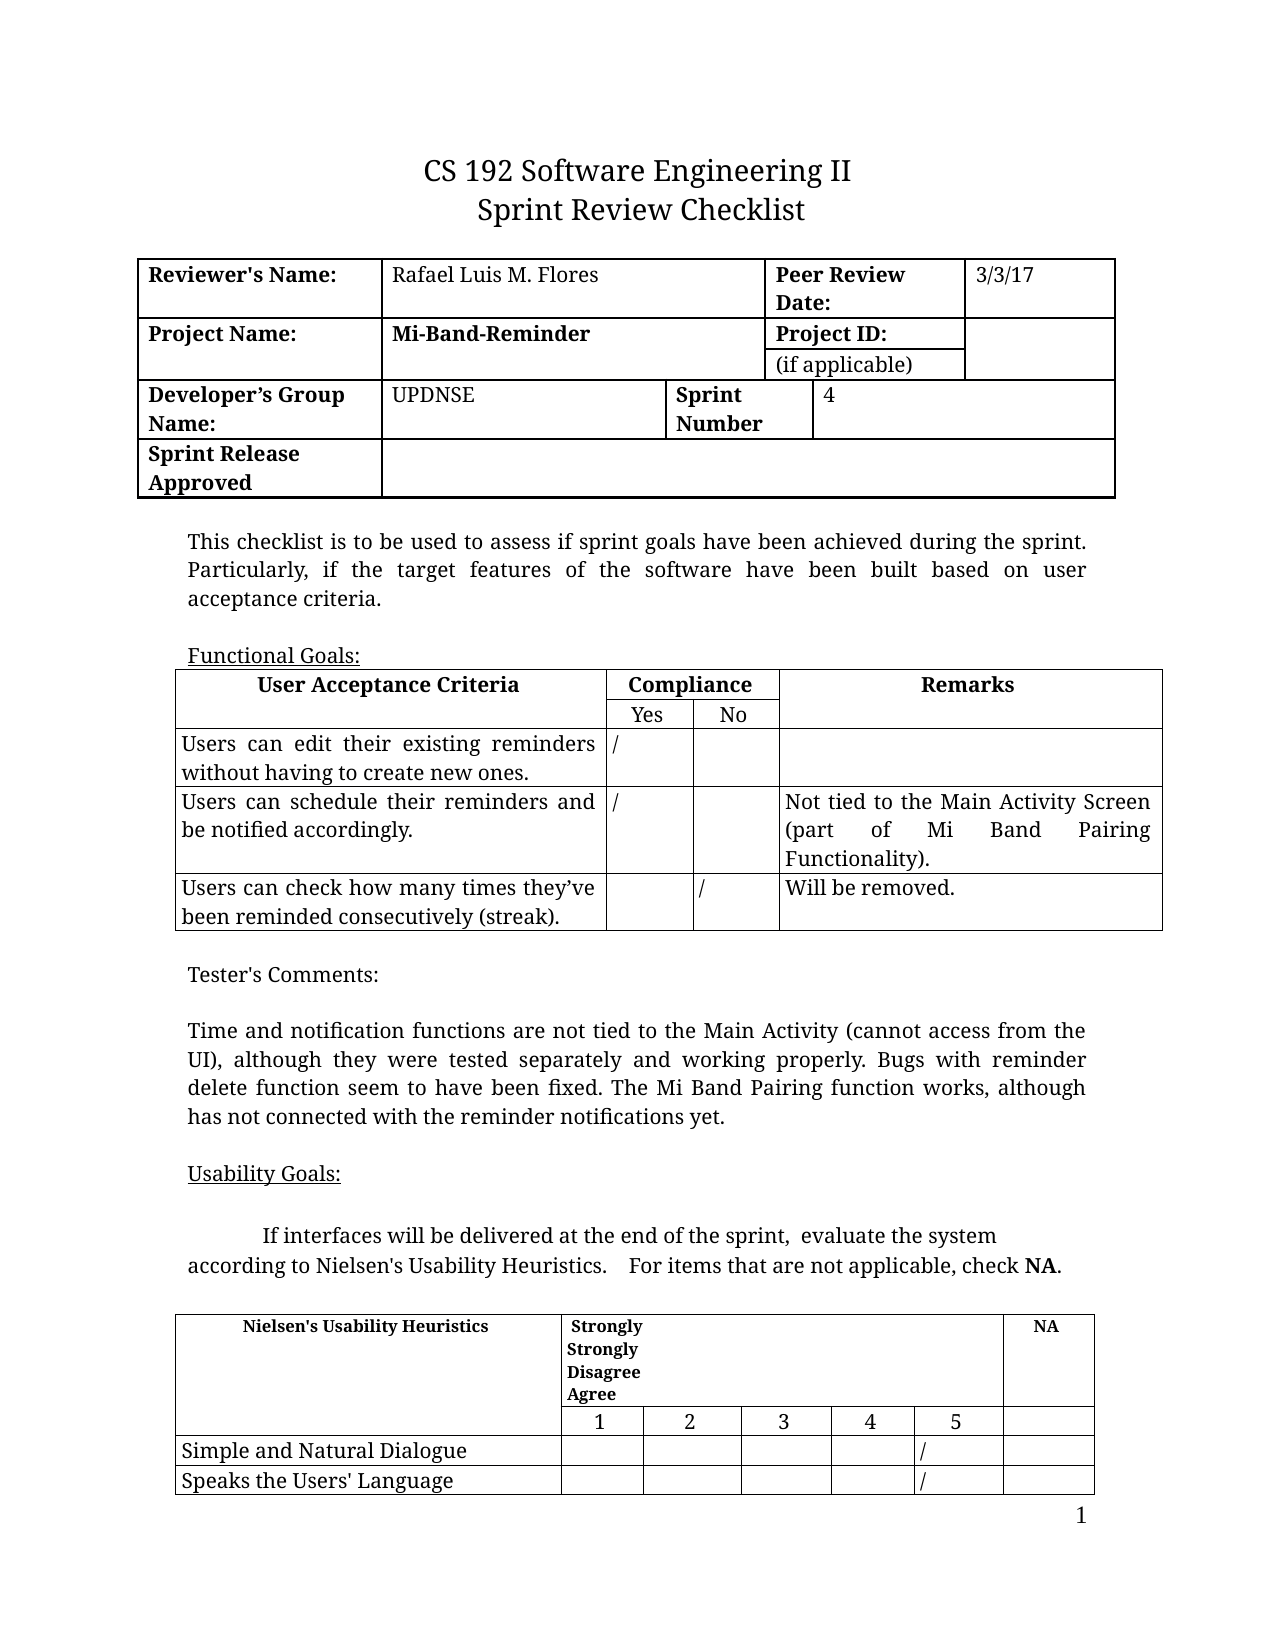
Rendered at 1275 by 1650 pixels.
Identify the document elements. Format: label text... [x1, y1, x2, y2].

text CS 192 Software Engineering II [187, 150, 1087, 190]
table_cell [1004, 1466, 1094, 1494]
table_cell Mi-Band-Reminder [383, 319, 764, 378]
table_cell 2 [644, 1407, 741, 1435]
table_header NA [1004, 1315, 1094, 1406]
text Usability Goals: [187, 1159, 1087, 1187]
table_cell Simple and Natural Dialogue [176, 1436, 561, 1465]
table_cell Sprint Release Approved [139, 440, 381, 496]
table_cell 4 [814, 381, 1114, 437]
table_cell [644, 1466, 741, 1494]
table_cell No [694, 700, 779, 728]
text Functional Goals: [187, 641, 1087, 669]
text This checklist is to be used to assess if sprint goals have been achieved during the sprint. Particularly, if the target features of the software have been built based on user acceptance criteria. [187, 527, 1087, 612]
table_cell Yes [607, 700, 693, 728]
table_header Compliance [607, 670, 779, 699]
table_cell Project ID: [766, 319, 964, 348]
table_cell Users can edit their existing reminders without having to create new ones. [176, 729, 606, 786]
table_cell / [915, 1436, 1003, 1465]
text Time and notification functions are not tied to the Main Activity (cannot access from the UI), although they were tested separately and working properly. Bugs with reminder delete function seem to have been fixed. The Mi Band Pairing function works, although has not connected with the reminder notifications yet. [187, 1017, 1087, 1130]
subtitle If interfaces will be delivered at the end of the sprint, evaluate the system according to Nielsen's Usability Heuristics. For items that are not applicable, check NA. [187, 1212, 1087, 1279]
table_cell / [694, 874, 779, 930]
table_header 3/3/17 [966, 260, 1114, 317]
table_cell 1 [562, 1407, 643, 1435]
table_cell / [915, 1466, 1003, 1494]
table_cell [694, 729, 779, 786]
table_cell Users can check how many times they’ve been reminded consecutively (streak). [176, 874, 606, 930]
table_cell / [607, 787, 693, 872]
table_cell [742, 1436, 831, 1465]
table_cell [1004, 1407, 1094, 1435]
table_cell [644, 1436, 741, 1465]
table_cell / [607, 729, 693, 786]
table_cell Not tied to the Main Activity Screen (part of Mi Band Pairing Functionality). [780, 787, 1162, 872]
table_cell [966, 319, 1114, 378]
table_header Strongly Strongly Disagree Agree [562, 1315, 1003, 1406]
table_cell Project Name: [139, 319, 381, 378]
table_cell Developer’s Group Name: [139, 381, 381, 437]
text Tester's Comments: [187, 960, 1087, 988]
table_cell [562, 1466, 643, 1494]
table_cell [780, 729, 1162, 786]
table_cell [694, 787, 779, 872]
table_cell 5 [915, 1407, 1003, 1435]
table_cell [832, 1466, 914, 1494]
table_header Nielsen's Usability Heuristics [176, 1315, 561, 1435]
table_cell [742, 1466, 831, 1494]
table_cell [607, 874, 693, 930]
table_header Remarks [780, 670, 1162, 728]
table_cell [832, 1436, 914, 1465]
table_cell UPDNSE [383, 381, 665, 437]
table_cell [562, 1436, 643, 1465]
table_header User Acceptance Criteria [176, 670, 606, 728]
table_cell Users can schedule their reminders and be notified accordingly. [176, 787, 606, 872]
table_cell Speaks the Users' Language [176, 1466, 561, 1494]
text Sprint Review Checklist [187, 190, 1087, 229]
table_header Peer Review Date: [766, 260, 964, 317]
table_cell Sprint Number [667, 381, 812, 437]
table_cell [1004, 1436, 1094, 1465]
table_header Rafael Luis M. Flores [383, 260, 764, 317]
table_cell 4 [832, 1407, 914, 1435]
table_cell [383, 440, 1114, 496]
table_cell 3 [742, 1407, 831, 1435]
table_cell (if applicable) [766, 350, 964, 378]
table_header Reviewer's Name: [139, 260, 381, 317]
table_cell Will be removed. [780, 874, 1162, 930]
